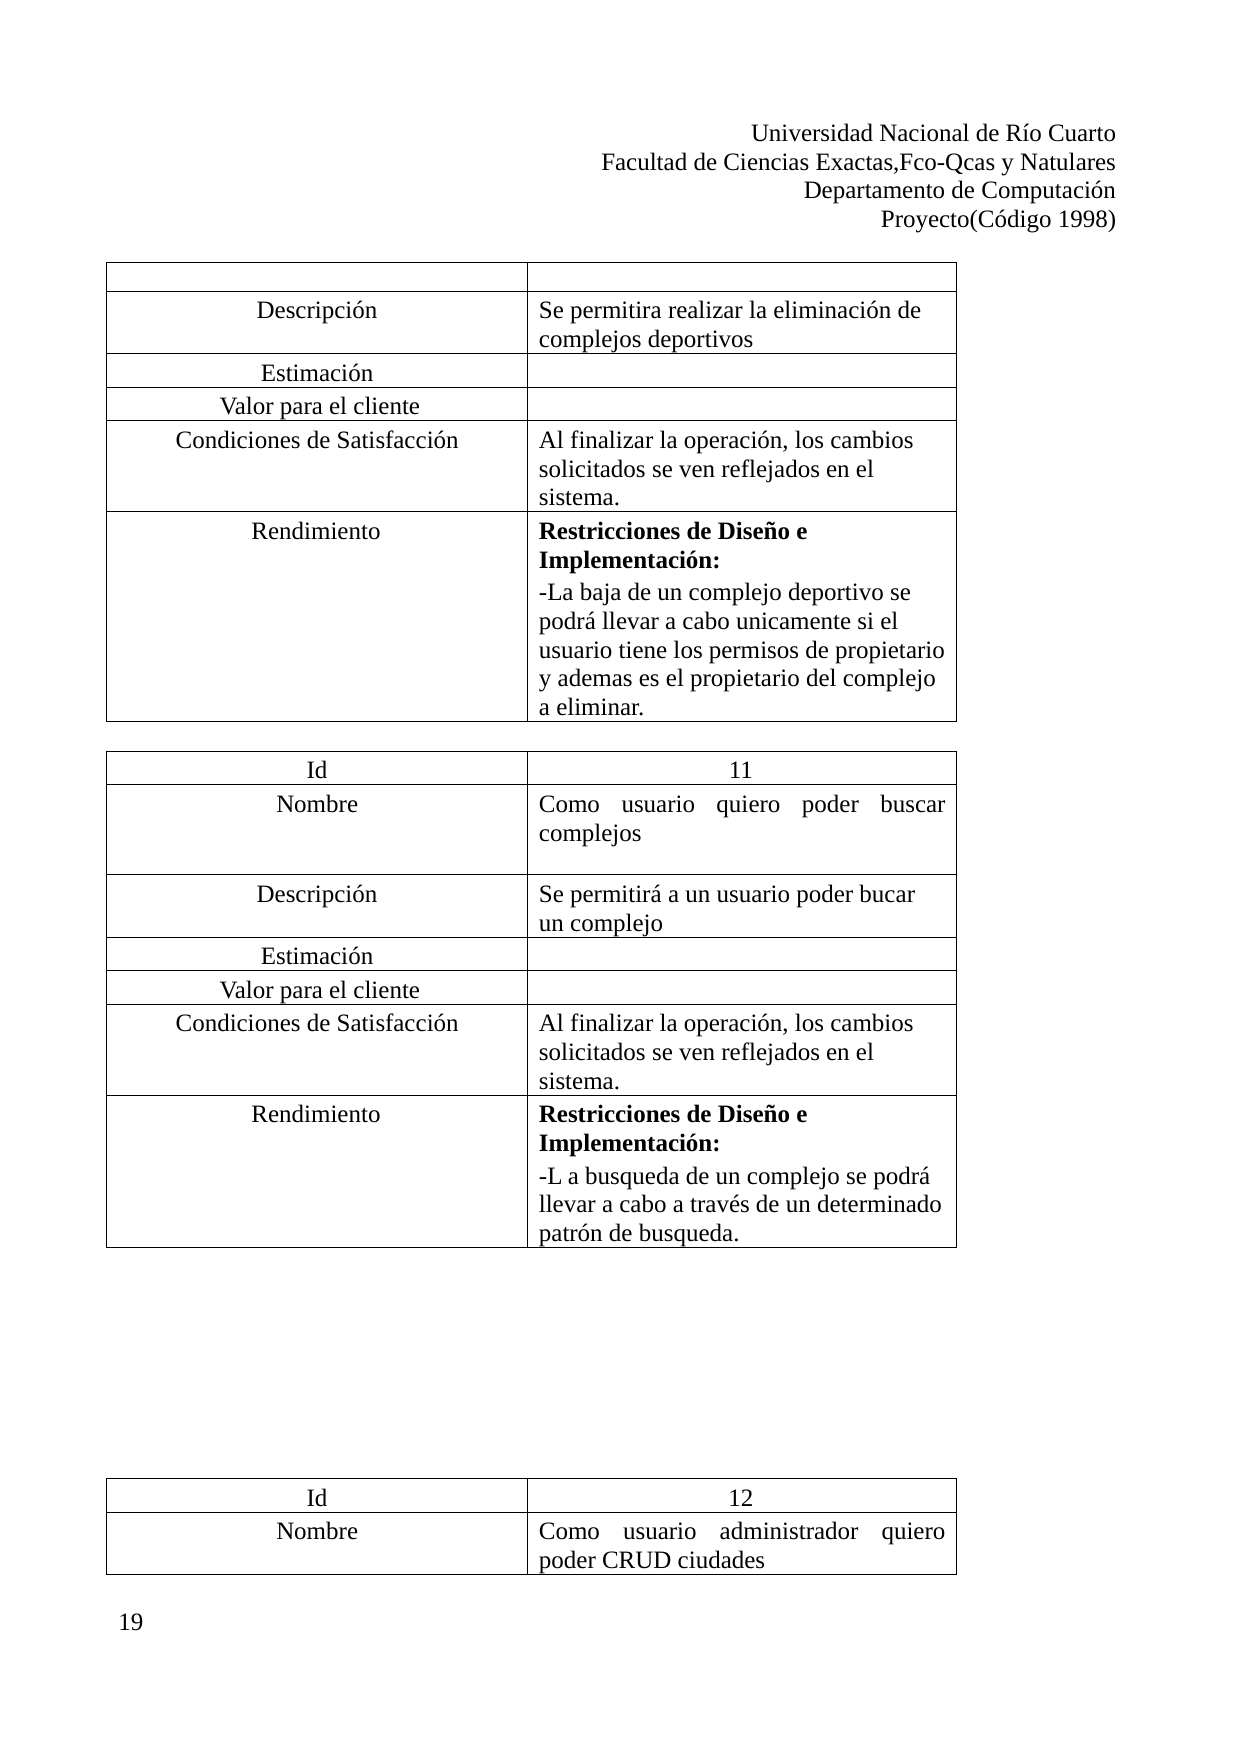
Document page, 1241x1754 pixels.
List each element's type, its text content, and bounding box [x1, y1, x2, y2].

table_cell Valor para el cliente [107, 971, 527, 1004]
table_cell Rendimiento [107, 512, 527, 721]
table_cell Descripción [107, 292, 527, 353]
table_cell [528, 971, 956, 1004]
table_cell [528, 263, 956, 291]
table_header 11 [528, 752, 956, 784]
table_cell Condiciones de Satisfacción [107, 1005, 527, 1095]
table_cell Se permitirá a un usuario poder bucar un complejo [528, 875, 956, 937]
table_cell Condiciones de Satisfacción [107, 421, 527, 511]
table_header Id [107, 752, 527, 784]
table_cell Valor para el cliente [107, 388, 527, 420]
table_cell Como usuario administrador quiero poder CRUD ciudades [528, 1513, 956, 1574]
table_cell Nombre [107, 785, 527, 874]
table_cell [528, 388, 956, 420]
table_cell Al finalizar la operación, los cambios solicitados se ven reflejados en el sistema. [528, 421, 956, 511]
table_cell Nombre [107, 1513, 527, 1574]
table_cell [528, 354, 956, 387]
table_cell Estimación [107, 354, 527, 387]
table_header Id [107, 1479, 527, 1512]
table_cell Restricciones de Diseño e Implementación: -La baja de un complejo deportivo se podrá llevar a cabo unicamente si el usuario tiene los permisos de propietario y ademas es el propietario del complejo a eliminar. [528, 512, 956, 721]
table_header 12 [528, 1479, 956, 1512]
table_cell Rendimiento [107, 1096, 527, 1247]
table_cell Al finalizar la operación, los cambios solicitados se ven reflejados en el sistema. [528, 1005, 956, 1095]
table_cell [107, 263, 527, 291]
table_cell Descripción [107, 875, 527, 937]
table_cell [528, 938, 956, 970]
table_cell Estimación [107, 938, 527, 970]
table_cell Como usuario quiero poder buscar complejos [528, 785, 956, 874]
table_cell Restricciones de Diseño e Implementación: -L a busqueda de un complejo se podrá llevar a cabo a través de un determinado patrón de busqueda. [528, 1096, 956, 1247]
table_cell Se permitira realizar la eliminación de complejos deportivos [528, 292, 956, 353]
